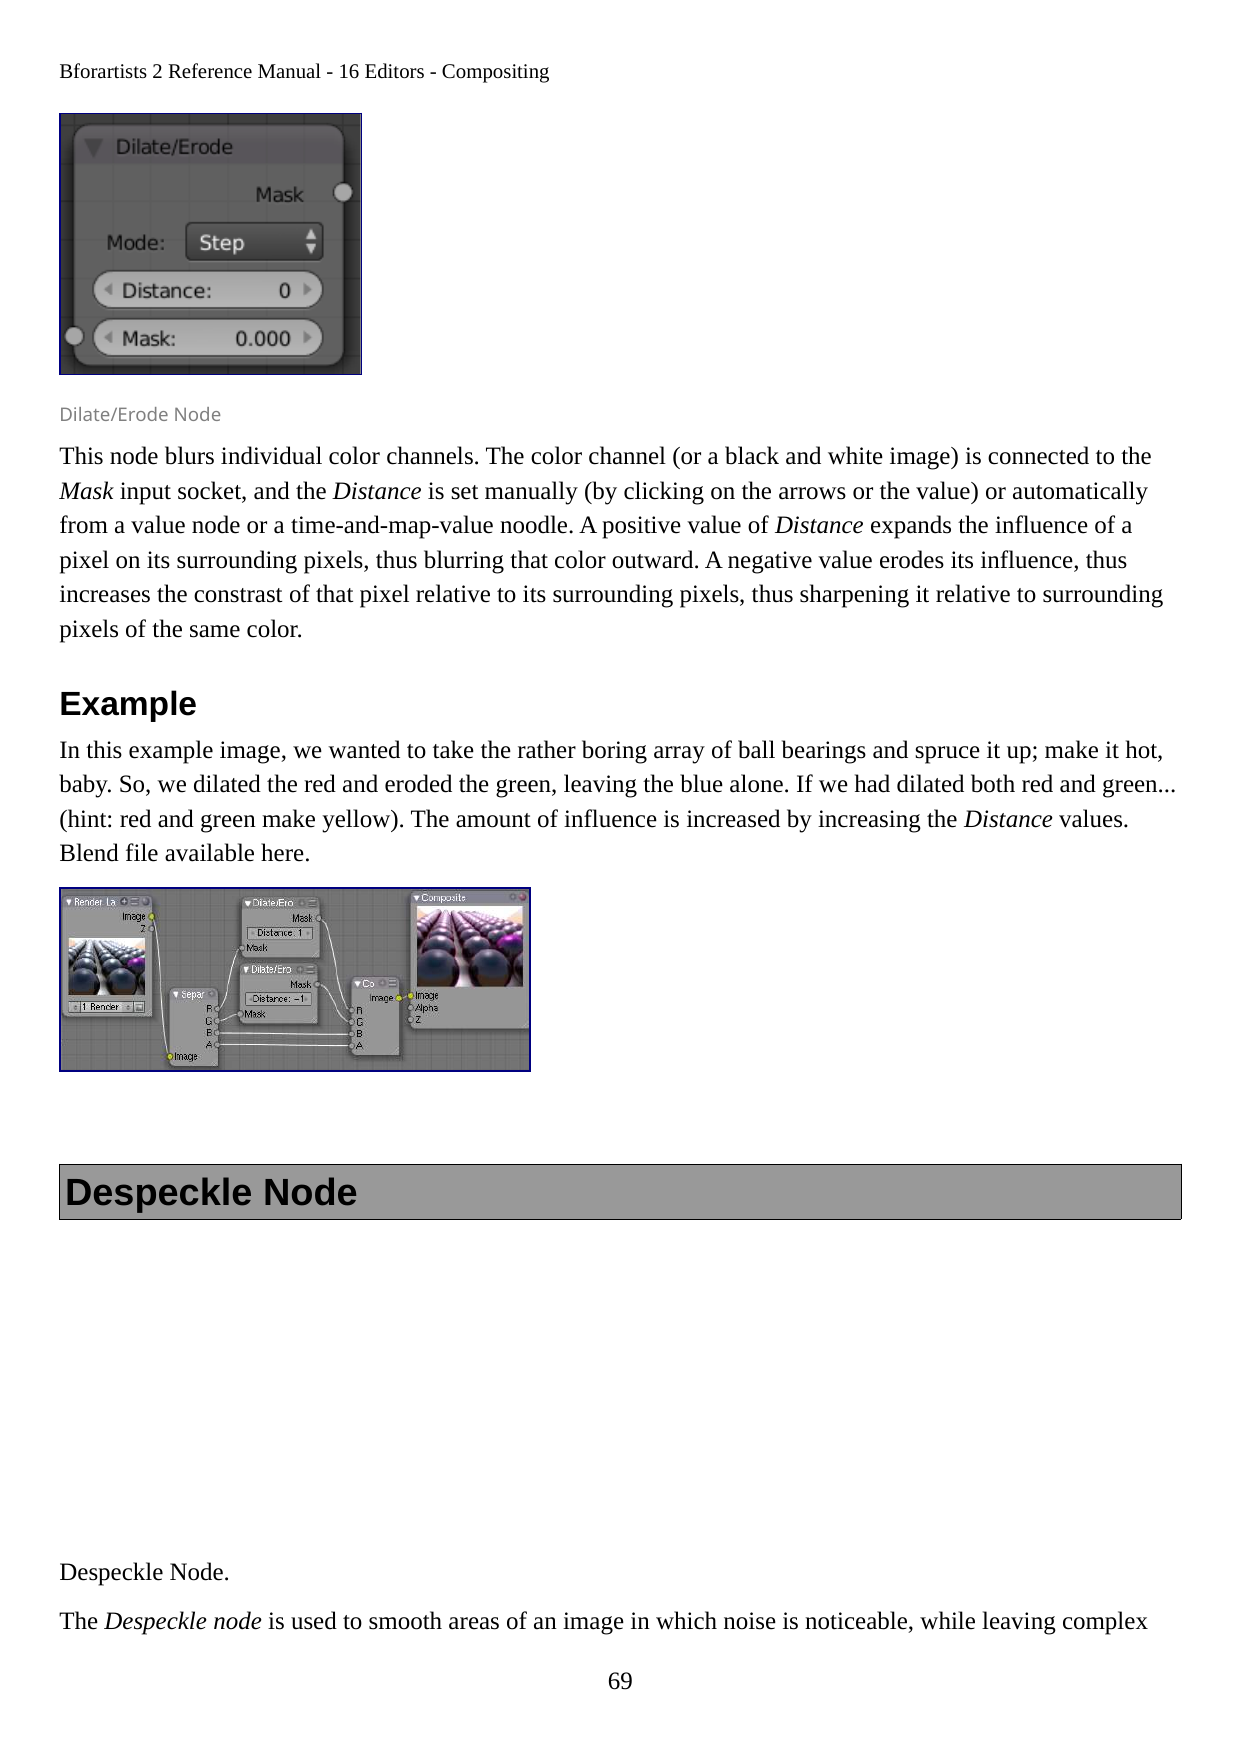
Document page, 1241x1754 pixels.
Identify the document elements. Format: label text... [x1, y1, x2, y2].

text This node blurs individual color channels. The color channel (or a black and white image) is connected to the Mask input socket, and the Distance is set manually (by clicking on the arrows or the value) or automatically from a value node or a time-and-map-value noodle. A positive value of Distance expands the influence of a pixel on its surrounding pixels, thus blurring that color outward. A negative value erodes its influence, thus increases the constrast of that pixel relative to its surrounding pixels, thus sharpening it relative to surrounding pixels of the same color. [59, 441, 1181, 642]
text Despeckle Node. [59, 1557, 1181, 1586]
text The Despeckle node is used to smooth areas of an image in which noise is noticeable, while leaving complex [59, 1606, 1181, 1635]
text Dilate/Erode Node [59, 395, 1181, 427]
picture [61, 114, 361, 374]
picture [61, 889, 529, 1070]
subtitle Example [59, 683, 1181, 722]
table_header Despeckle Node [60, 1165, 1181, 1219]
text In this example image, we wanted to take the rather boring array of ball bearings and spruce it up; make it hot, baby. So, we dilated the red and eroded the green, leaving the blue alone. If we had dilated both red and green...(hint: red and green make yellow). The amount of influence is increased by increasing the Distance values. Blend file available here. [59, 735, 1181, 867]
